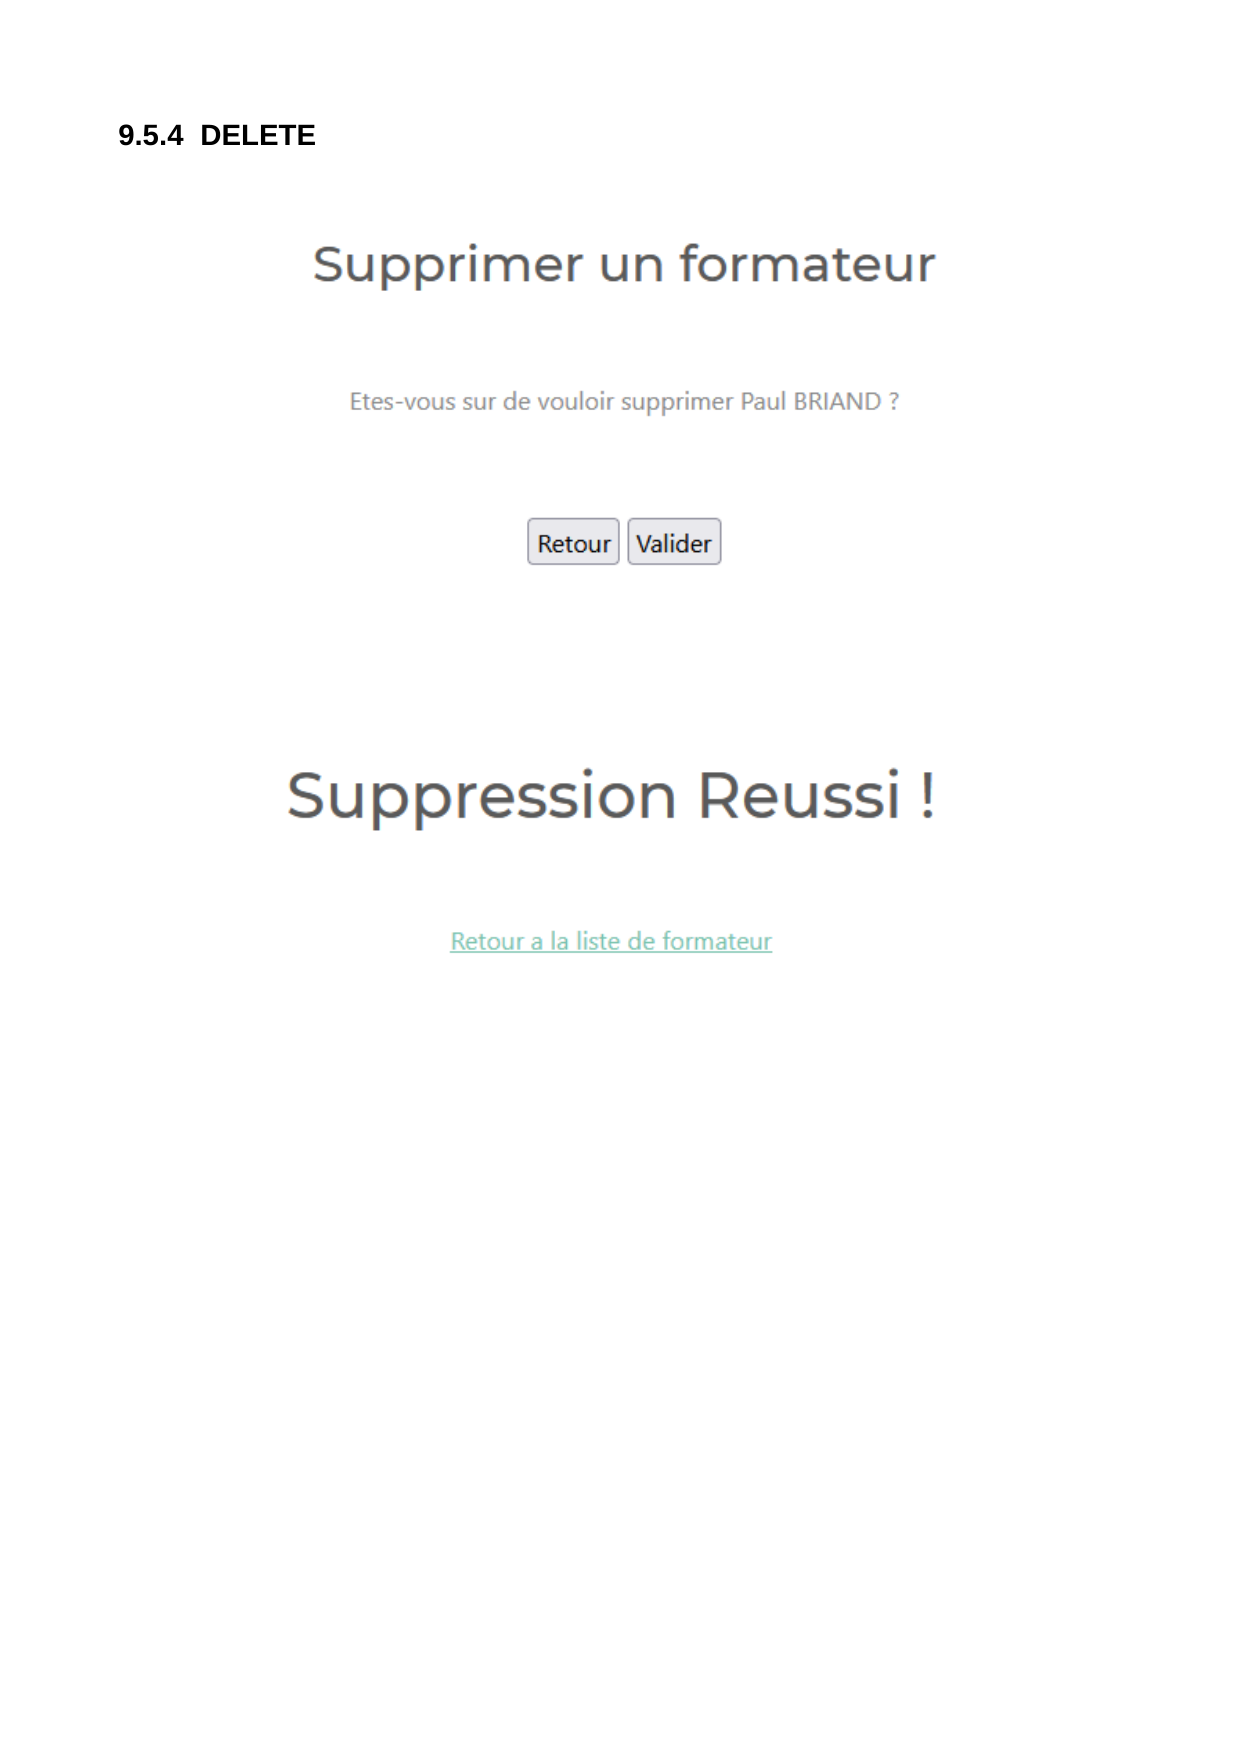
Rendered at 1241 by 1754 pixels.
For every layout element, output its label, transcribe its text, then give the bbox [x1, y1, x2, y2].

picture [252, 212, 988, 631]
subtitle DELETE [118, 118, 1122, 152]
picture [220, 735, 1020, 1099]
